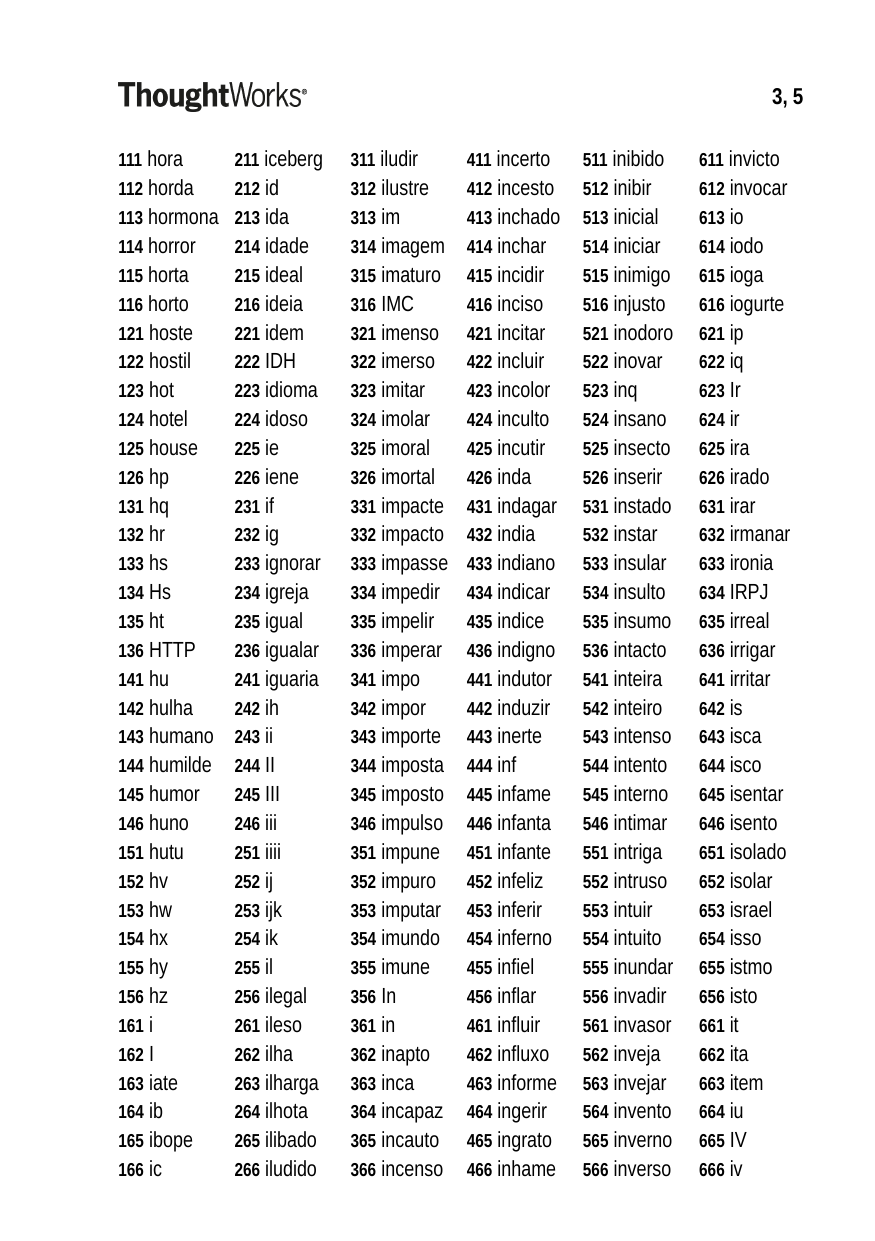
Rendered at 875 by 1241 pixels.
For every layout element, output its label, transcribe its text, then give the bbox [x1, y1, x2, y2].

text 624 ir [699, 406, 815, 431]
text 242 ih [234, 694, 350, 719]
text 641 irritar [699, 666, 815, 691]
text 532 instar [583, 521, 699, 546]
text 234 igreja [234, 579, 350, 604]
text 263 ilharga [234, 1069, 350, 1095]
text 142 hulha [118, 694, 234, 719]
text 435 indice [467, 608, 583, 633]
text 536 intacto [583, 637, 699, 662]
text 522 inovar [583, 348, 699, 373]
text 455 infiel [467, 954, 583, 979]
text 465 ingrato [467, 1127, 583, 1152]
text 431 indagar [467, 492, 583, 518]
text 611 invicto [699, 146, 815, 171]
text 423 incolor [467, 377, 583, 402]
text 114 horror [118, 233, 234, 258]
text 331 impacte [350, 492, 467, 518]
text 521 inodoro [583, 319, 699, 344]
text 334 impedir [350, 579, 467, 604]
text 165 ibope [118, 1127, 234, 1152]
text 414 inchar [467, 233, 583, 258]
text 3, 5 [685, 83, 803, 109]
text 652 isolar [699, 868, 815, 893]
text 163 iate [118, 1069, 234, 1095]
text 353 imputar [350, 896, 467, 922]
text 456 inflar [467, 983, 583, 1008]
text 625 ira [699, 435, 815, 460]
text 332 impacto [350, 521, 467, 546]
text 216 ideia [234, 291, 350, 316]
text 343 importe [350, 723, 467, 748]
text 516 injusto [583, 291, 699, 316]
text 644 isco [699, 752, 815, 777]
text 224 idoso [234, 406, 350, 431]
text 325 imoral [350, 435, 467, 460]
text 226 iene [234, 464, 350, 489]
text 651 isolado [699, 839, 815, 864]
text 134 Hs [118, 579, 234, 604]
text 664 iu [699, 1098, 815, 1123]
text 544 intento [583, 752, 699, 777]
text 152 hv [118, 868, 234, 893]
text 233 ignorar [234, 550, 350, 575]
text 323 imitar [350, 377, 467, 402]
text 642 is [699, 694, 815, 719]
text 445 infame [467, 781, 583, 806]
text 362 inapto [350, 1041, 467, 1066]
text 156 hz [118, 983, 234, 1008]
text 133 hs [118, 550, 234, 575]
text 121 hoste [118, 319, 234, 344]
text 246 iii [234, 810, 350, 835]
text 346 impulso [350, 810, 467, 835]
text 166 ic [118, 1156, 234, 1181]
text 411 incerto [467, 146, 583, 171]
text 112 horda [118, 175, 234, 200]
text 416 inciso [467, 291, 583, 316]
text 535 insumo [583, 608, 699, 633]
text 555 inundar [583, 954, 699, 979]
text 451 infante [467, 839, 583, 864]
text 663 item [699, 1069, 815, 1095]
text 543 intenso [583, 723, 699, 748]
text 561 invasor [583, 1012, 699, 1037]
text 254 ik [234, 925, 350, 950]
text 345 imposto [350, 781, 467, 806]
text 363 inca [350, 1069, 467, 1095]
text 144 humilde [118, 752, 234, 777]
text 654 isso [699, 925, 815, 950]
text 342 impor [350, 694, 467, 719]
text 634 IRPJ [699, 579, 815, 604]
text 512 inibir [583, 175, 699, 200]
text 225 ie [234, 435, 350, 460]
text 515 inimigo [583, 262, 699, 287]
text 463 informe [467, 1069, 583, 1095]
text 356 In [350, 983, 467, 1008]
text 653 israel [699, 896, 815, 922]
text 111 hora [118, 146, 234, 171]
text 546 intimar [583, 810, 699, 835]
text 312 ilustre [350, 175, 467, 200]
text 422 incluir [467, 348, 583, 373]
text 265 ilibado [234, 1127, 350, 1152]
text 661 it [699, 1012, 815, 1037]
text 314 imagem [350, 233, 467, 258]
text 436 indigno [467, 637, 583, 662]
text 126 hp [118, 464, 234, 489]
text 511 inibido [583, 146, 699, 171]
text 316 IMC [350, 291, 467, 316]
text 266 iludido [234, 1156, 350, 1181]
text 154 hx [118, 925, 234, 950]
text 333 impasse [350, 550, 467, 575]
text 643 isca [699, 723, 815, 748]
text 326 imortal [350, 464, 467, 489]
text 364 incapaz [350, 1098, 467, 1123]
text 523 inq [583, 377, 699, 402]
text 553 intuir [583, 896, 699, 922]
text 236 igualar [234, 637, 350, 662]
text 562 inveja [583, 1041, 699, 1066]
text 613 io [699, 204, 815, 229]
text 452 infeliz [467, 868, 583, 893]
text 632 irmanar [699, 521, 815, 546]
text 424 inculto [467, 406, 583, 431]
text 616 iogurte [699, 291, 815, 316]
text 623 Ir [699, 377, 815, 402]
text 534 insulto [583, 579, 699, 604]
text 541 inteira [583, 666, 699, 691]
text 525 insecto [583, 435, 699, 460]
text 421 incitar [467, 319, 583, 344]
text 554 intuito [583, 925, 699, 950]
text 253 ijk [234, 896, 350, 922]
text 135 ht [118, 608, 234, 633]
text 621 ip [699, 319, 815, 344]
text 563 invejar [583, 1069, 699, 1095]
text 635 irreal [699, 608, 815, 633]
text 113 hormona [118, 204, 234, 229]
text 365 incauto [350, 1127, 467, 1152]
text 341 impo [350, 666, 467, 691]
text 352 impuro [350, 868, 467, 893]
text 123 hot [118, 377, 234, 402]
text 622 iq [699, 348, 815, 373]
text 212 id [234, 175, 350, 200]
text 513 inicial [583, 204, 699, 229]
text 124 hotel [118, 406, 234, 431]
text 441 indutor [467, 666, 583, 691]
text 426 inda [467, 464, 583, 489]
text 214 idade [234, 233, 350, 258]
text 244 II [234, 752, 350, 777]
text 256 ilegal [234, 983, 350, 1008]
text 645 isentar [699, 781, 815, 806]
text 615 ioga [699, 262, 815, 287]
text 551 intriga [583, 839, 699, 864]
text 131 hq [118, 492, 234, 518]
text 161 i [118, 1012, 234, 1037]
text 545 interno [583, 781, 699, 806]
text 355 imune [350, 954, 467, 979]
text 245 III [234, 781, 350, 806]
text 542 inteiro [583, 694, 699, 719]
text 662 ita [699, 1041, 815, 1066]
text 145 humor [118, 781, 234, 806]
text 531 instado [583, 492, 699, 518]
text 223 idioma [234, 377, 350, 402]
text 412 incesto [467, 175, 583, 200]
text 153 hw [118, 896, 234, 922]
text 125 house [118, 435, 234, 460]
text 122 hostil [118, 348, 234, 373]
text 413 inchado [467, 204, 583, 229]
text 552 intruso [583, 868, 699, 893]
text 434 indicar [467, 579, 583, 604]
text 324 imolar [350, 406, 467, 431]
text 415 incidir [467, 262, 583, 287]
text 633 ironia [699, 550, 815, 575]
text 533 insular [583, 550, 699, 575]
text 252 ij [234, 868, 350, 893]
text 655 istmo [699, 954, 815, 979]
text 425 incutir [467, 435, 583, 460]
picture [118, 82, 307, 112]
text 221 idem [234, 319, 350, 344]
text 313 im [350, 204, 467, 229]
text 321 imenso [350, 319, 467, 344]
text 351 impune [350, 839, 467, 864]
text 443 inerte [467, 723, 583, 748]
text 432 india [467, 521, 583, 546]
text 255 il [234, 954, 350, 979]
text 315 imaturo [350, 262, 467, 287]
text 235 igual [234, 608, 350, 633]
text 466 inhame [467, 1156, 583, 1181]
text 264 ilhota [234, 1098, 350, 1123]
text 354 imundo [350, 925, 467, 950]
text 241 iguaria [234, 666, 350, 691]
text 442 induzir [467, 694, 583, 719]
text 344 imposta [350, 752, 467, 777]
text 215 ideal [234, 262, 350, 287]
text 243 ii [234, 723, 350, 748]
text 665 IV [699, 1127, 815, 1152]
text 666 iv [699, 1156, 815, 1181]
text 146 huno [118, 810, 234, 835]
text 626 irado [699, 464, 815, 489]
text 232 ig [234, 521, 350, 546]
text 336 imperar [350, 637, 467, 662]
text 164 ib [118, 1098, 234, 1123]
text 132 hr [118, 521, 234, 546]
text 564 invento [583, 1098, 699, 1123]
text 444 inf [467, 752, 583, 777]
text 612 invocar [699, 175, 815, 200]
text 646 isento [699, 810, 815, 835]
text 213 ida [234, 204, 350, 229]
text 251 iiii [234, 839, 350, 864]
text 222 IDH [234, 348, 350, 373]
text 565 inverno [583, 1127, 699, 1152]
text 453 inferir [467, 896, 583, 922]
text 366 incenso [350, 1156, 467, 1181]
text 311 iludir [350, 146, 467, 171]
text 461 influir [467, 1012, 583, 1037]
text 116 horto [118, 291, 234, 316]
text 446 infanta [467, 810, 583, 835]
text 514 iniciar [583, 233, 699, 258]
text 566 inverso [583, 1156, 699, 1181]
text 262 ilha [234, 1041, 350, 1066]
text 361 in [350, 1012, 467, 1037]
text 556 invadir [583, 983, 699, 1008]
text 151 hutu [118, 839, 234, 864]
text 524 insano [583, 406, 699, 431]
text 454 inferno [467, 925, 583, 950]
text 155 hy [118, 954, 234, 979]
text 631 irar [699, 492, 815, 518]
text 136 HTTP [118, 637, 234, 662]
text 462 influxo [467, 1041, 583, 1066]
text 614 iodo [699, 233, 815, 258]
text 433 indiano [467, 550, 583, 575]
text 636 irrigar [699, 637, 815, 662]
text 162 I [118, 1041, 234, 1066]
text 322 imerso [350, 348, 467, 373]
text 231 if [234, 492, 350, 518]
text 656 isto [699, 983, 815, 1008]
text 335 impelir [350, 608, 467, 633]
text 526 inserir [583, 464, 699, 489]
text 115 horta [118, 262, 234, 287]
text 143 humano [118, 723, 234, 748]
text 211 iceberg [234, 146, 350, 171]
text 141 hu [118, 666, 234, 691]
text 261 ileso [234, 1012, 350, 1037]
text 464 ingerir [467, 1098, 583, 1123]
